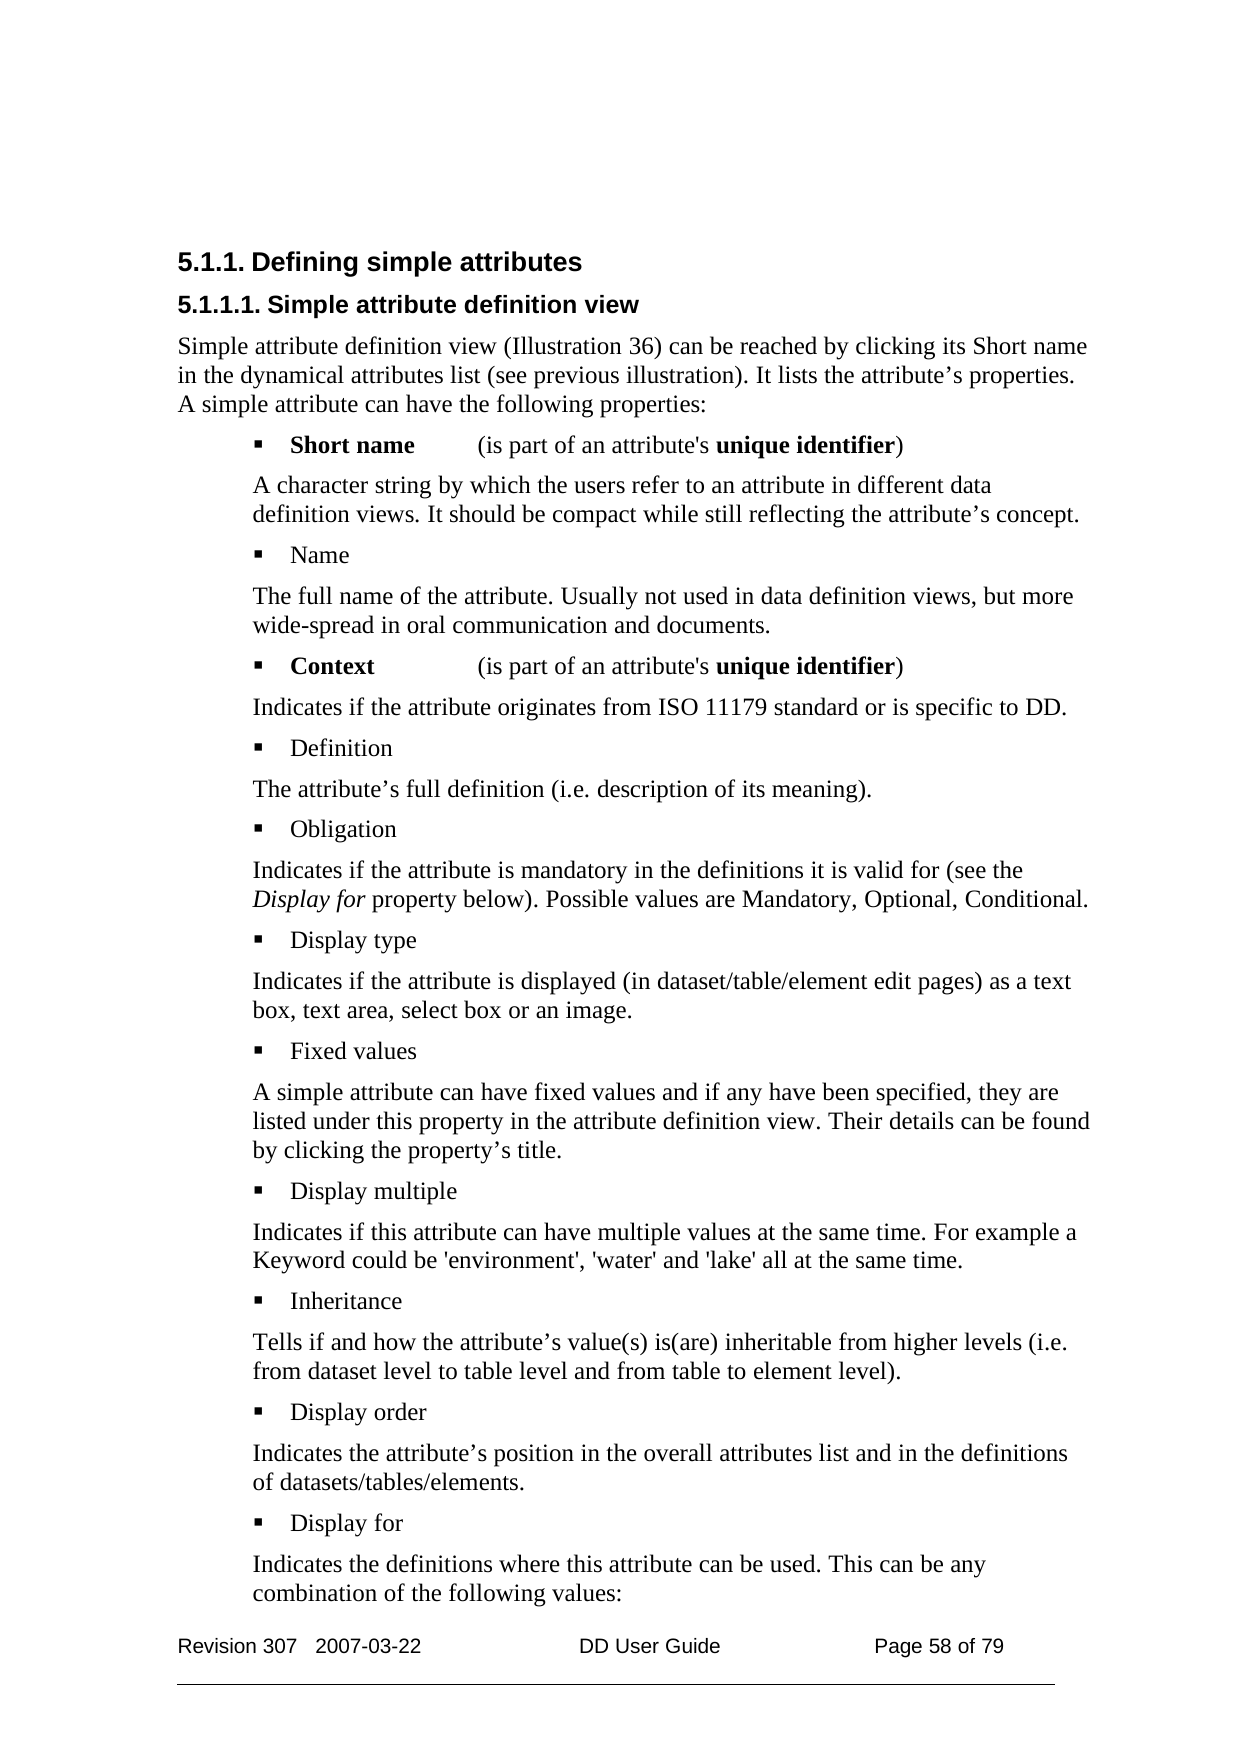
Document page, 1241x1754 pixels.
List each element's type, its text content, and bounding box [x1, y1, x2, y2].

list Display for [252, 1508, 1092, 1537]
list Display type [252, 925, 1092, 954]
text Indicates the definitions where this attribute can be used. This can be any combination of the following values: [252, 1548, 1092, 1607]
text A simple attribute can have fixed values and if any have been specified, they are listed under this property in the attribute definition view. Their details can be found by clicking the property’s title. [252, 1077, 1092, 1164]
subtitle Simple attribute definition view [177, 290, 1092, 319]
text Indicates if the attribute is displayed (in dataset/table/element edit pages) as a text box, text area, select box or an image. [252, 966, 1092, 1024]
list Obligation [252, 814, 1092, 843]
text Indicates if the attribute originates from ISO 11179 standard or is specific to DD. [252, 692, 1092, 721]
list Context (is part of an attribute's unique identifier) [252, 651, 1092, 680]
text The full name of the attribute. Usually not used in data definition views, but more wide-spread in oral communication and documents. [252, 581, 1092, 639]
text Simple attribute definition view (Illustration 36) can be reached by clicking its Short name in the dynamical attributes list (see previous illustration). It lists the attribute’s properties. A simple attribute can have the following properties: [177, 331, 1092, 418]
text Indicates the attribute’s position in the overall attributes list and in the definitions of datasets/tables/elements. [252, 1438, 1092, 1496]
list Fixed values [252, 1036, 1092, 1065]
list Display multiple [252, 1176, 1092, 1204]
list Name [252, 540, 1092, 569]
text A character string by which the users refer to an attribute in different data definition views. It should be compact while still reflecting the attribute’s concept. [252, 470, 1092, 528]
list Definition [252, 733, 1092, 762]
text Tells if and how the attribute’s value(s) is(are) inheritable from higher levels (i.e. from dataset level to table level and from table to element level). [252, 1327, 1092, 1385]
list Inheritance [252, 1286, 1092, 1315]
text Indicates if the attribute is mandatory in the definitions it is valid for (see the Display for property below). Possible values are Mandatory, Optional, Conditional. [252, 855, 1092, 913]
list Short name (is part of an attribute's unique identifier) [252, 429, 1092, 458]
text Indicates if this attribute can have multiple values at the same time. For example a Keyword could be 'environment', 'water' and 'lake' all at the same time. [252, 1216, 1092, 1274]
list Display order [252, 1397, 1092, 1426]
text The attribute’s full definition (i.e. description of its meaning). [252, 773, 1092, 802]
subtitle Defining simple attributes [177, 246, 1092, 277]
